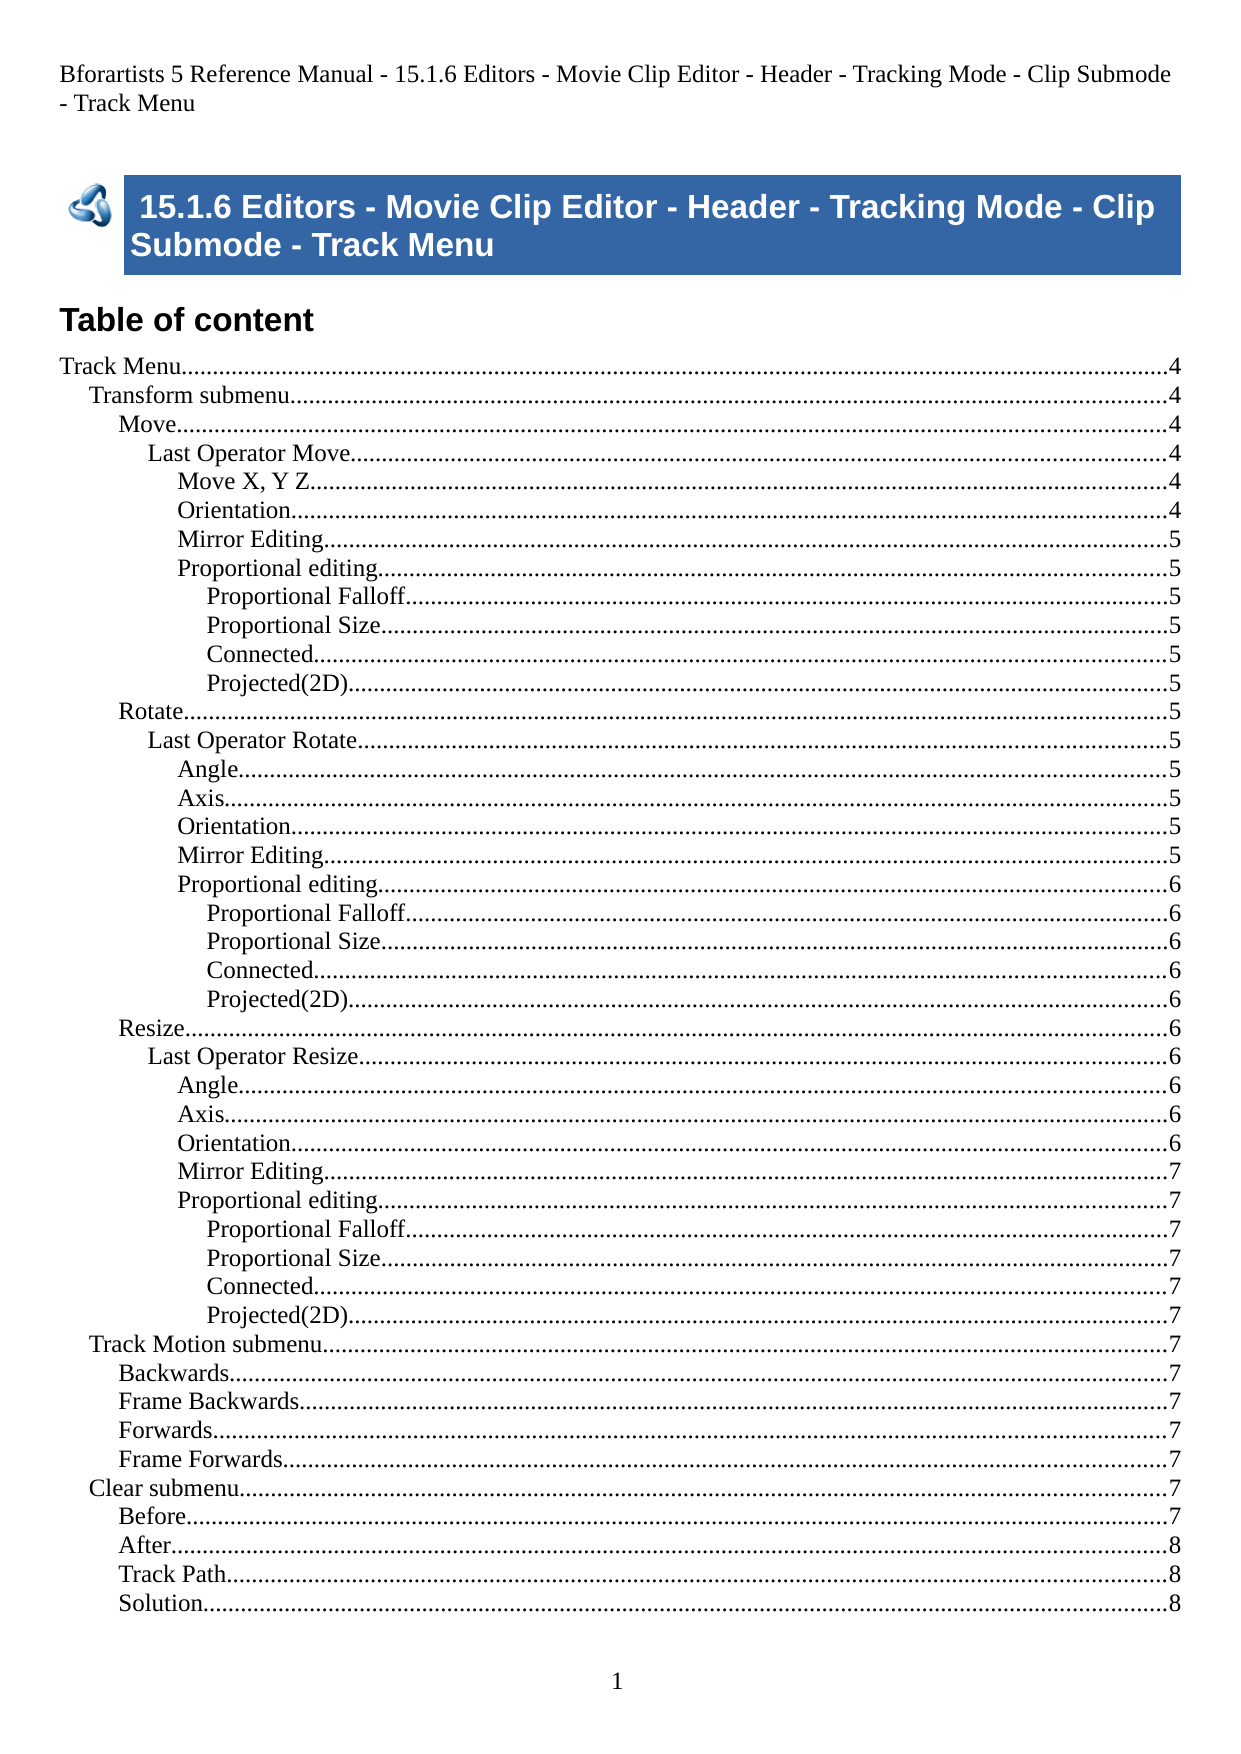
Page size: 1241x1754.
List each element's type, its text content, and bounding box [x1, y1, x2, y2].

text Orientation 4 [177, 495, 1181, 524]
text Rotate 5 [118, 696, 1181, 725]
subtitle Table of content [59, 300, 1181, 339]
text Orientation 6 [177, 1128, 1181, 1156]
text Angle 5 [177, 754, 1181, 783]
text Proportional Falloff 7 [206, 1214, 1181, 1243]
text Axis 6 [177, 1099, 1181, 1128]
text Track Menu 4 [59, 351, 1181, 380]
text Mirror Editing 5 [177, 840, 1181, 869]
table_header [59, 175, 124, 275]
text Before 7 [118, 1501, 1181, 1530]
text Proportional Size 6 [206, 926, 1181, 955]
text Proportional editing 5 [177, 553, 1181, 581]
text Proportional Size 7 [206, 1243, 1181, 1271]
text Move 4 [118, 409, 1181, 438]
text After 8 [118, 1530, 1181, 1559]
text Axis 5 [177, 783, 1181, 811]
text Projected(2D) 7 [206, 1300, 1181, 1329]
text Frame Backwards 7 [118, 1386, 1181, 1415]
text Connected 7 [206, 1271, 1181, 1300]
text Track Path 8 [118, 1559, 1181, 1588]
text Projected(2D) 5 [206, 668, 1181, 696]
table_header 15.1.6 Editors - Movie Clip Editor - Header - Tracking Mode - Clip Submode - Track Menu [124, 175, 1181, 275]
text Proportional Falloff 6 [206, 898, 1181, 926]
text Proportional Falloff 5 [206, 581, 1181, 610]
text Proportional editing 6 [177, 869, 1181, 898]
picture [65, 180, 114, 230]
text Mirror Editing 7 [177, 1156, 1181, 1185]
text Proportional Size 5 [206, 610, 1181, 639]
text Clear submenu 7 [88, 1473, 1181, 1501]
text Orientation 5 [177, 811, 1181, 840]
text Last Operator Resize 6 [147, 1041, 1181, 1070]
text Backwards 7 [118, 1358, 1181, 1386]
text Proportional editing 7 [177, 1185, 1181, 1214]
text Connected 6 [206, 955, 1181, 984]
text Resize 6 [118, 1013, 1181, 1041]
text Last Operator Rotate 5 [147, 725, 1181, 754]
text Projected(2D) 6 [206, 984, 1181, 1013]
text Move X, Y Z 4 [177, 466, 1181, 495]
text Connected 5 [206, 639, 1181, 668]
text Last Operator Move 4 [147, 438, 1181, 466]
text Frame Forwards 7 [118, 1444, 1181, 1473]
text Forwards 7 [118, 1415, 1181, 1444]
text Mirror Editing 5 [177, 524, 1181, 553]
text Solution 8 [118, 1588, 1181, 1616]
text Transform submenu 4 [88, 380, 1181, 409]
text Track Motion submenu 7 [88, 1329, 1181, 1358]
text Angle 6 [177, 1070, 1181, 1099]
